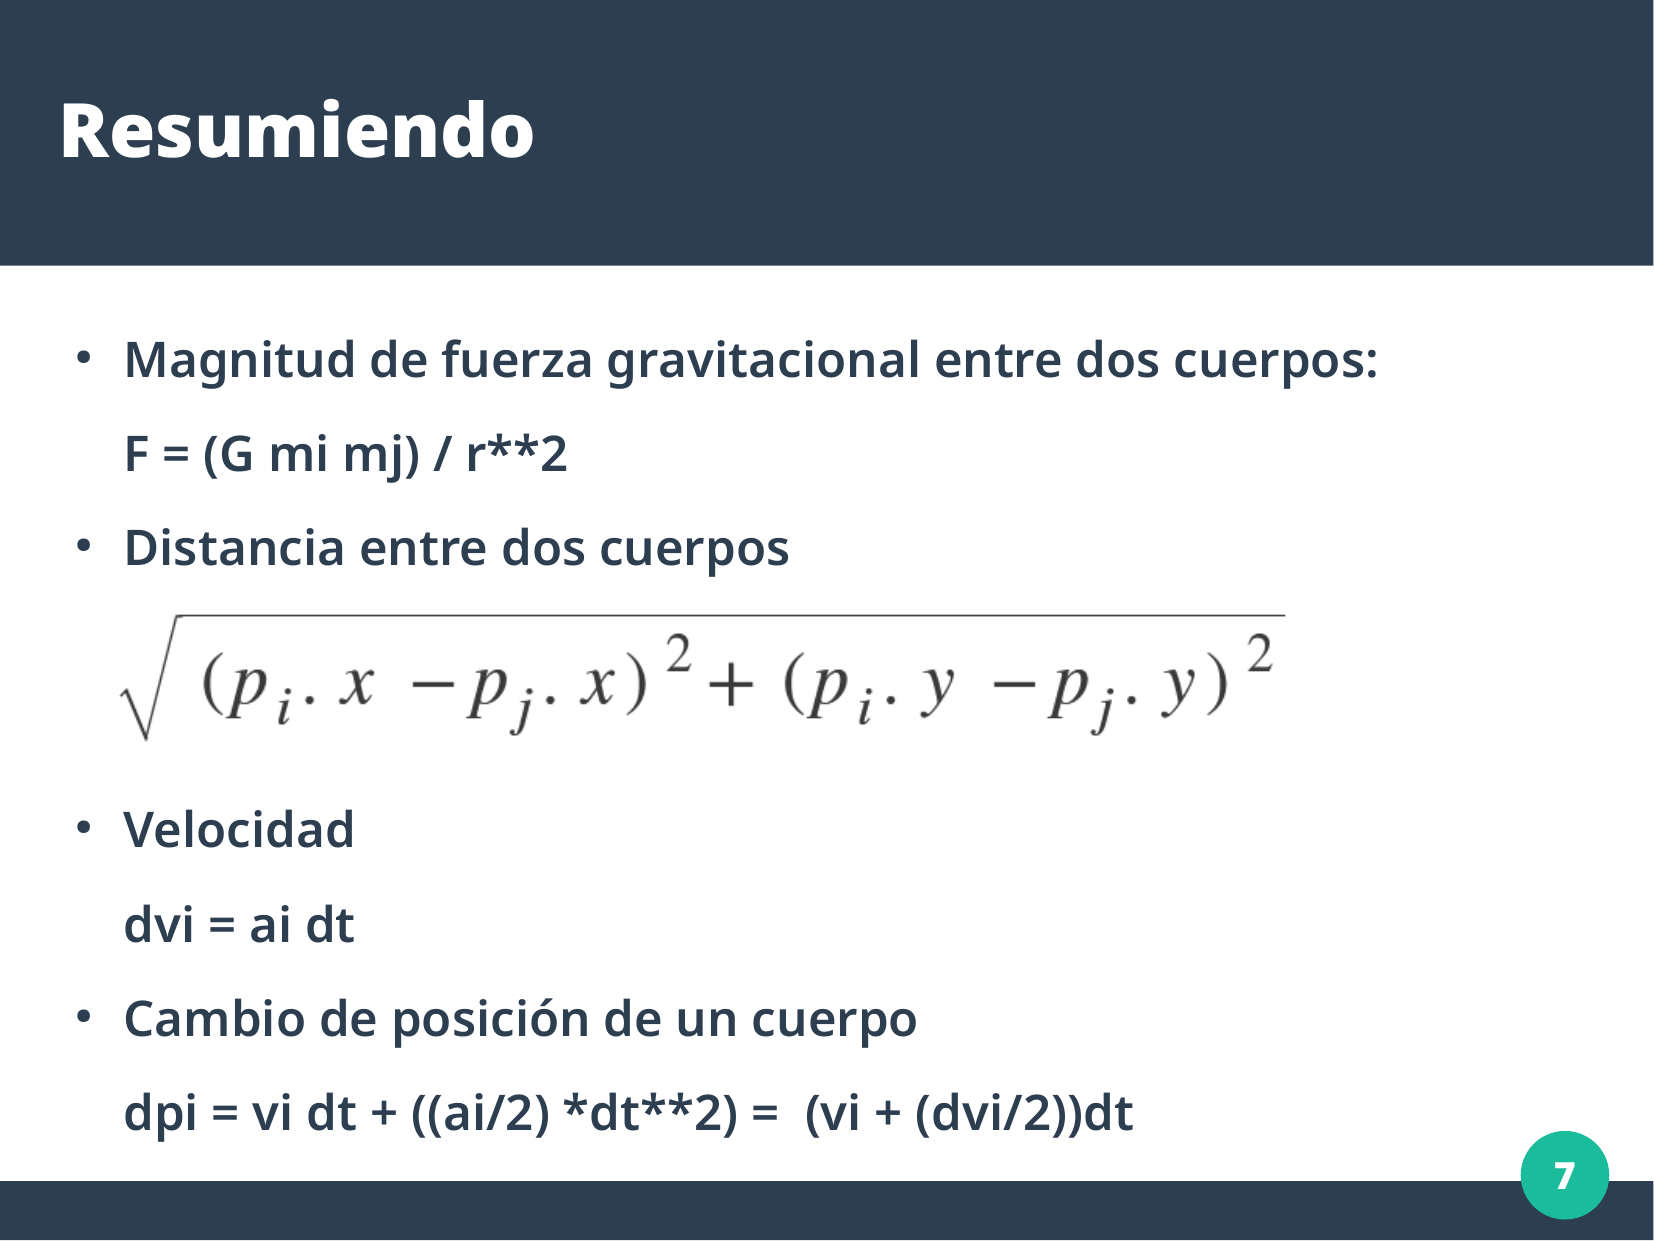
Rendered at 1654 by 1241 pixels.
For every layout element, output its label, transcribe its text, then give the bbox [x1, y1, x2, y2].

title Resumiendo [59, 49, 1595, 207]
list Magnitud de fuerza gravitacional entre dos cuerpos: F = (G mi mj) / r**2 Distancia entre dos cuerpos Velocidad dvi = ai dt Cambio de posición de un cuerpo dpi = vi dt + ((ai/2) *dt**2) = (vi + (dvi/2))dt [59, 324, 1595, 1152]
picture [110, 590, 1323, 754]
